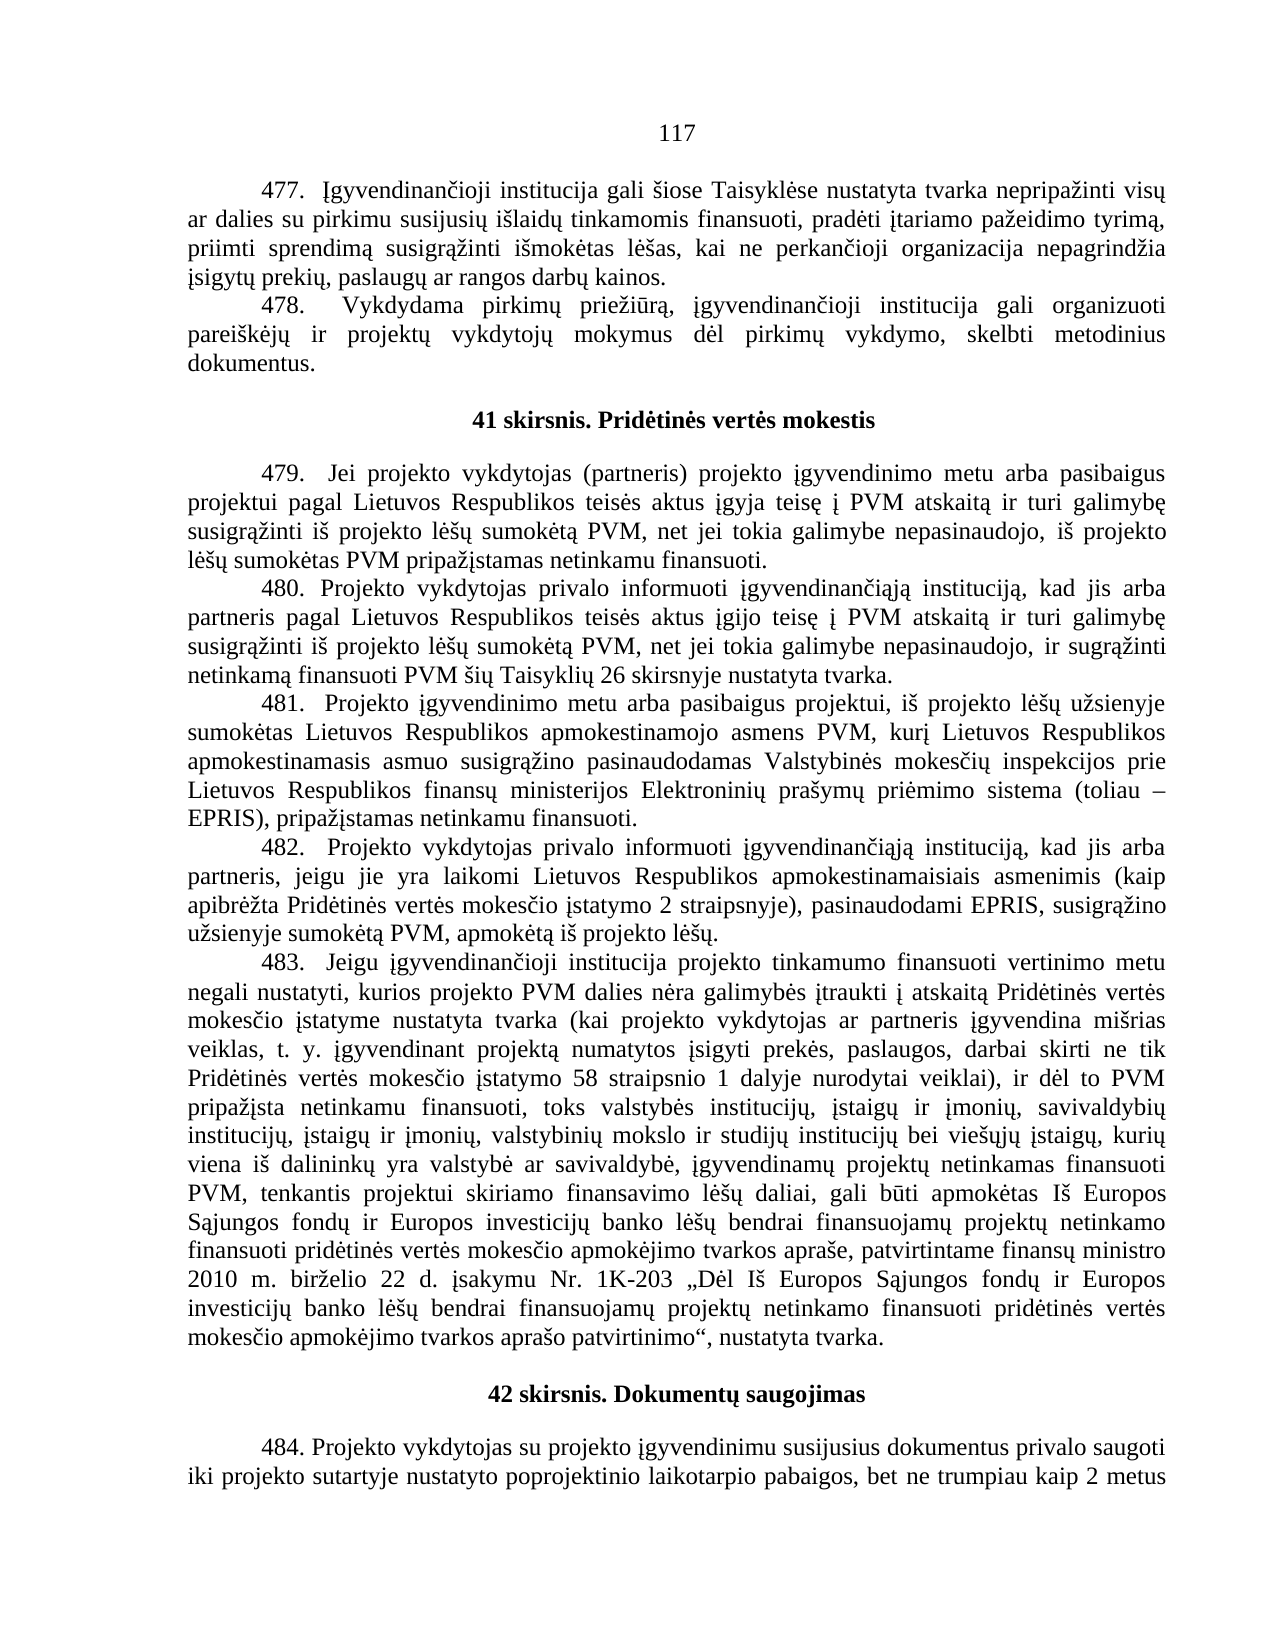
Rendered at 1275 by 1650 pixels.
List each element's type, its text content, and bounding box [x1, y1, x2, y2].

subtitle 41 skirsnis. Pridėtinės vertės mokestis [246, 406, 1107, 434]
text 483. Jeigu įgyvendinančioji institucija projekto tinkamumo finansuoti vertinimo metu negali nustatyti, kurios projekto PVM dalies nėra galimybės įtraukti į atskaitą Pridėtinės vertės mokesčio įstatyme nustatyta tvarka (kai projekto vykdytojas ar partneris įgyvendina mišrias veiklas, t. y. įgyvendinant projektą numatytos įsigyti prekės, paslaugos, darbai skirti ne tik Pridėtinės vertės mokesčio įstatymo 58 straipsnio 1 dalyje nurodytai veiklai), ir dėl to PVM pripažįsta netinkamu finansuoti, toks valstybės institucijų, įstaigų ir įmonių, savivaldybių institucijų, įstaigų ir įmonių, valstybinių mokslo ir studijų institucijų bei viešųjų įstaigų, kurių viena iš dalininkų yra valstybė ar savivaldybė, įgyvendinamų projektų netinkamas finansuoti PVM, tenkantis projektui skiriamo finansavimo lėšų daliai, gali būti apmokėtas Iš Europos Sąjungos fondų ir Europos investicijų banko lėšų bendrai finansuojamų projektų netinkamo finansuoti pridėtinės vertės mokesčio apmokėjimo tvarkos apraše, patvirtintame finansų ministro 2010 m. birželio 22 d. įsakymu Nr. 1K-203 „Dėl Iš Europos Sąjungos fondų ir Europos investicijų banko lėšų bendrai finansuojamų projektų netinkamo finansuoti pridėtinės vertės mokesčio apmokėjimo tvarkos aprašo patvirtinimo“, nustatyta tvarka. [187, 947, 1167, 1350]
text 484. Projekto vykdytojas su projekto įgyvendinimu susijusius dokumentus privalo saugoti iki projekto sutartyje nustatyto poprojektinio laikotarpio pabaigos, bet ne trumpiau kaip 2 metus [187, 1432, 1167, 1489]
text 482. Projekto vykdytojas privalo informuoti įgyvendinančiąją instituciją, kad jis arba partneris, jeigu jie yra laikomi Lietuvos Respublikos apmokestinamaisiais asmenimis (kaip apibrėžta Pridėtinės vertės mokesčio įstatymo 2 straipsnyje), pasinaudodami EPRIS, susigrąžino užsienyje sumokėtą PVM, apmokėtą iš projekto lėšų. [187, 832, 1167, 947]
text 479. Jei projekto vykdytojas (partneris) projekto įgyvendinimo metu arba pasibaigus projektui pagal Lietuvos Respublikos teisės aktus įgyja teisę į PVM atskaitą ir turi galimybę susigrąžinti iš projekto lėšų sumokėtą PVM, net jei tokia galimybe nepasinaudojo, iš projekto lėšų sumokėtas PVM pripažįstamas netinkamu finansuoti. [187, 458, 1167, 573]
subtitle 42 skirsnis. Dokumentų saugojimas [246, 1379, 1107, 1408]
text 480. Projekto vykdytojas privalo informuoti įgyvendinančiąją instituciją, kad jis arba partneris pagal Lietuvos Respublikos teisės aktus įgijo teisę į PVM atskaitą ir turi galimybę susigrąžinti iš projekto lėšų sumokėtą PVM, net jei tokia galimybe nepasinaudojo, ir sugrąžinti netinkamą finansuoti PVM šių Taisyklių 26 skirsnyje nustatyta tvarka. [187, 573, 1167, 688]
text 478. Vykdydama pirkimų priežiūrą, įgyvendinančioji institucija gali organizuoti pareiškėjų ir projektų vykdytojų mokymus dėl pirkimų vykdymo, skelbti metodinius dokumentus. [187, 291, 1167, 377]
text 477. Įgyvendinančioji institucija gali šiose Taisyklėse nustatyta tvarka nepripažinti visų ar dalies su pirkimu susijusių išlaidų tinkamomis finansuoti, pradėti įtariamo pažeidimo tyrimą, priimti sprendimą susigrąžinti išmokėtas lėšas, kai ne perkančioji organizacija nepagrindžia įsigytų prekių, paslaugų ar rangos darbų kainos. [187, 176, 1167, 291]
text 481. Projekto įgyvendinimo metu arba pasibaigus projektui, iš projekto lėšų užsienyje sumokėtas Lietuvos Respublikos apmokestinamojo asmens PVM, kurį Lietuvos Respublikos apmokestinamasis asmuo susigrąžino pasinaudodamas Valstybinės mokesčių inspekcijos prie Lietuvos Respublikos finansų ministerijos Elektroninių prašymų priėmimo sistema (toliau – EPRIS), pripažįstamas netinkamu finansuoti. [187, 688, 1167, 832]
